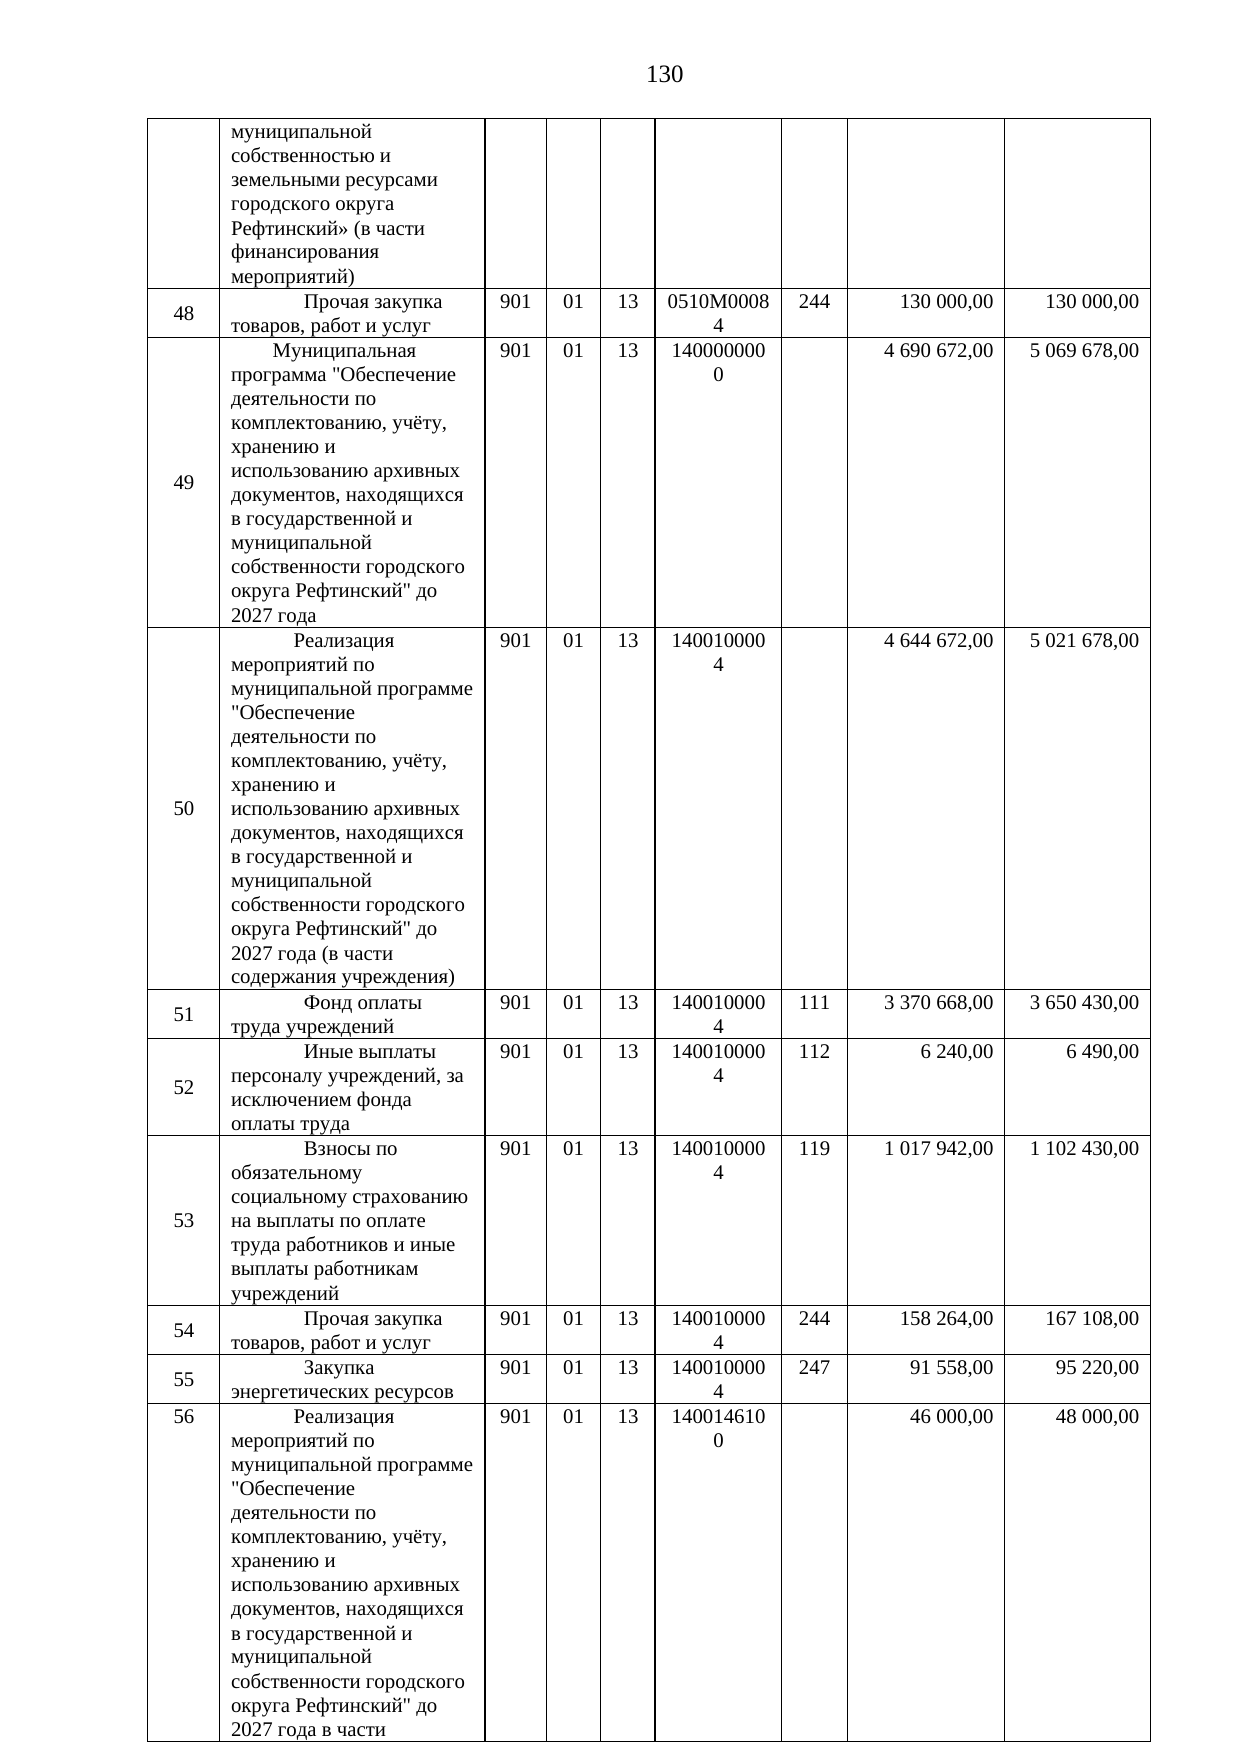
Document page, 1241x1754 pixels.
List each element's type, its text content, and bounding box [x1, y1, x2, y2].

table_cell Фонд оплаты труда учреждений [220, 990, 484, 1038]
table_cell 55 [148, 1355, 219, 1403]
table_cell 1400100004 [656, 990, 781, 1038]
table_cell 49 [148, 338, 219, 627]
table_cell 3 650 430,00 [1005, 990, 1150, 1038]
table_cell 158 264,00 [848, 1306, 1004, 1354]
table_cell [601, 119, 654, 288]
table_cell 901 [486, 338, 546, 627]
table_cell 91 558,00 [848, 1355, 1004, 1403]
table_cell 01 [547, 1136, 600, 1304]
table_cell 1 102 430,00 [1005, 1136, 1150, 1304]
table_cell [782, 1404, 847, 1741]
table_cell 1400100004 [656, 1136, 781, 1304]
table_cell 5 069 678,00 [1005, 338, 1150, 627]
table_cell Муниципальная программа "Обеспечение деятельности по комплектованию, учёту, хранению и использованию архивных документов, находящихся в государственной и муниципальной собственности городского округа Рефтинский" до 2027 года [220, 338, 484, 627]
table_cell 13 [601, 1306, 654, 1354]
table_cell 901 [486, 289, 546, 337]
table_cell 4 644 672,00 [848, 628, 1004, 988]
table_cell 13 [601, 338, 654, 627]
table_cell 13 [601, 990, 654, 1038]
table_cell 01 [547, 1404, 600, 1741]
table_cell Закупка энергетических ресурсов [220, 1355, 484, 1403]
table_cell 167 108,00 [1005, 1306, 1150, 1354]
table_cell 13 [601, 1404, 654, 1741]
table_cell 52 [148, 1039, 219, 1135]
table_cell [782, 628, 847, 988]
table_cell Реализация мероприятий по муниципальной программе "Обеспечение деятельности по комплектованию, учёту, хранению и использованию архивных документов, находящихся в государственной и муниципальной собственности городского округа Рефтинский" до 2027 года (в части содержания учреждения) [220, 628, 484, 988]
table_cell [848, 119, 1004, 288]
table_cell 6 240,00 [848, 1039, 1004, 1135]
table_cell [1005, 119, 1150, 288]
table_cell 46 000,00 [848, 1404, 1004, 1741]
table_cell 244 [782, 1306, 847, 1354]
table_cell 4 690 672,00 [848, 338, 1004, 627]
table_cell 1400100004 [656, 1039, 781, 1135]
table_cell 1 017 942,00 [848, 1136, 1004, 1304]
table_cell 1400000000 [656, 338, 781, 627]
table_cell Прочая закупка товаров, работ и услуг [220, 289, 484, 337]
table_cell 1400100004 [656, 628, 781, 988]
table_cell 5 021 678,00 [1005, 628, 1150, 988]
table_cell 01 [547, 1039, 600, 1135]
table_cell 130 000,00 [1005, 289, 1150, 337]
table_cell 119 [782, 1136, 847, 1304]
table_cell [782, 119, 847, 288]
table_cell 901 [486, 1355, 546, 1403]
table_cell 901 [486, 1136, 546, 1304]
table_cell 48 [148, 289, 219, 337]
table_cell муниципальной собственностью и земельными ресурсами городского округа Рефтинский» (в части финансирования мероприятий) [220, 119, 484, 288]
table_cell 112 [782, 1039, 847, 1135]
table_cell 13 [601, 1136, 654, 1304]
table_cell 01 [547, 1355, 600, 1403]
table_cell 901 [486, 1306, 546, 1354]
table_cell 13 [601, 628, 654, 988]
table_cell 247 [782, 1355, 847, 1403]
table_cell Прочая закупка товаров, работ и услуг [220, 1306, 484, 1354]
table_cell 901 [486, 628, 546, 988]
table_cell 901 [486, 1404, 546, 1741]
table_cell 901 [486, 990, 546, 1038]
table_cell 01 [547, 338, 600, 627]
table_cell 01 [547, 628, 600, 988]
table_cell 130 000,00 [848, 289, 1004, 337]
table_cell 244 [782, 289, 847, 337]
table_cell [782, 338, 847, 627]
table_cell 13 [601, 289, 654, 337]
table_cell 01 [547, 1306, 600, 1354]
table_cell 6 490,00 [1005, 1039, 1150, 1135]
table_cell 48 000,00 [1005, 1404, 1150, 1741]
table_cell Иные выплаты персоналу учреждений, за исключением фонда оплаты труда [220, 1039, 484, 1135]
table_cell 13 [601, 1355, 654, 1403]
table_cell [656, 119, 781, 288]
table_cell Взносы по обязательному социальному страхованию на выплаты по оплате труда работников и иные выплаты работникам учреждений [220, 1136, 484, 1304]
table_cell 01 [547, 289, 600, 337]
table_cell 53 [148, 1136, 219, 1304]
table_cell Реализация мероприятий по муниципальной программе "Обеспечение деятельности по комплектованию, учёту, хранению и использованию архивных документов, находящихся в государственной и муниципальной собственности городского округа Рефтинский" до 2027 года в части [220, 1404, 484, 1741]
table_cell 1400146100 [656, 1404, 781, 1741]
table_cell 01 [547, 990, 600, 1038]
table_cell [486, 119, 546, 288]
table_cell 50 [148, 628, 219, 988]
table_cell 13 [601, 1039, 654, 1135]
table_cell 901 [486, 1039, 546, 1135]
table_cell 95 220,00 [1005, 1355, 1150, 1403]
table_cell 56 [148, 1404, 219, 1741]
table_cell [547, 119, 600, 288]
table_cell 54 [148, 1306, 219, 1354]
table_cell 0510М00084 [656, 289, 781, 337]
table_cell 1400100004 [656, 1355, 781, 1403]
table_cell 51 [148, 990, 219, 1038]
table_cell [148, 119, 219, 288]
table_cell 1400100004 [656, 1306, 781, 1354]
table_cell 3 370 668,00 [848, 990, 1004, 1038]
table_cell 111 [782, 990, 847, 1038]
